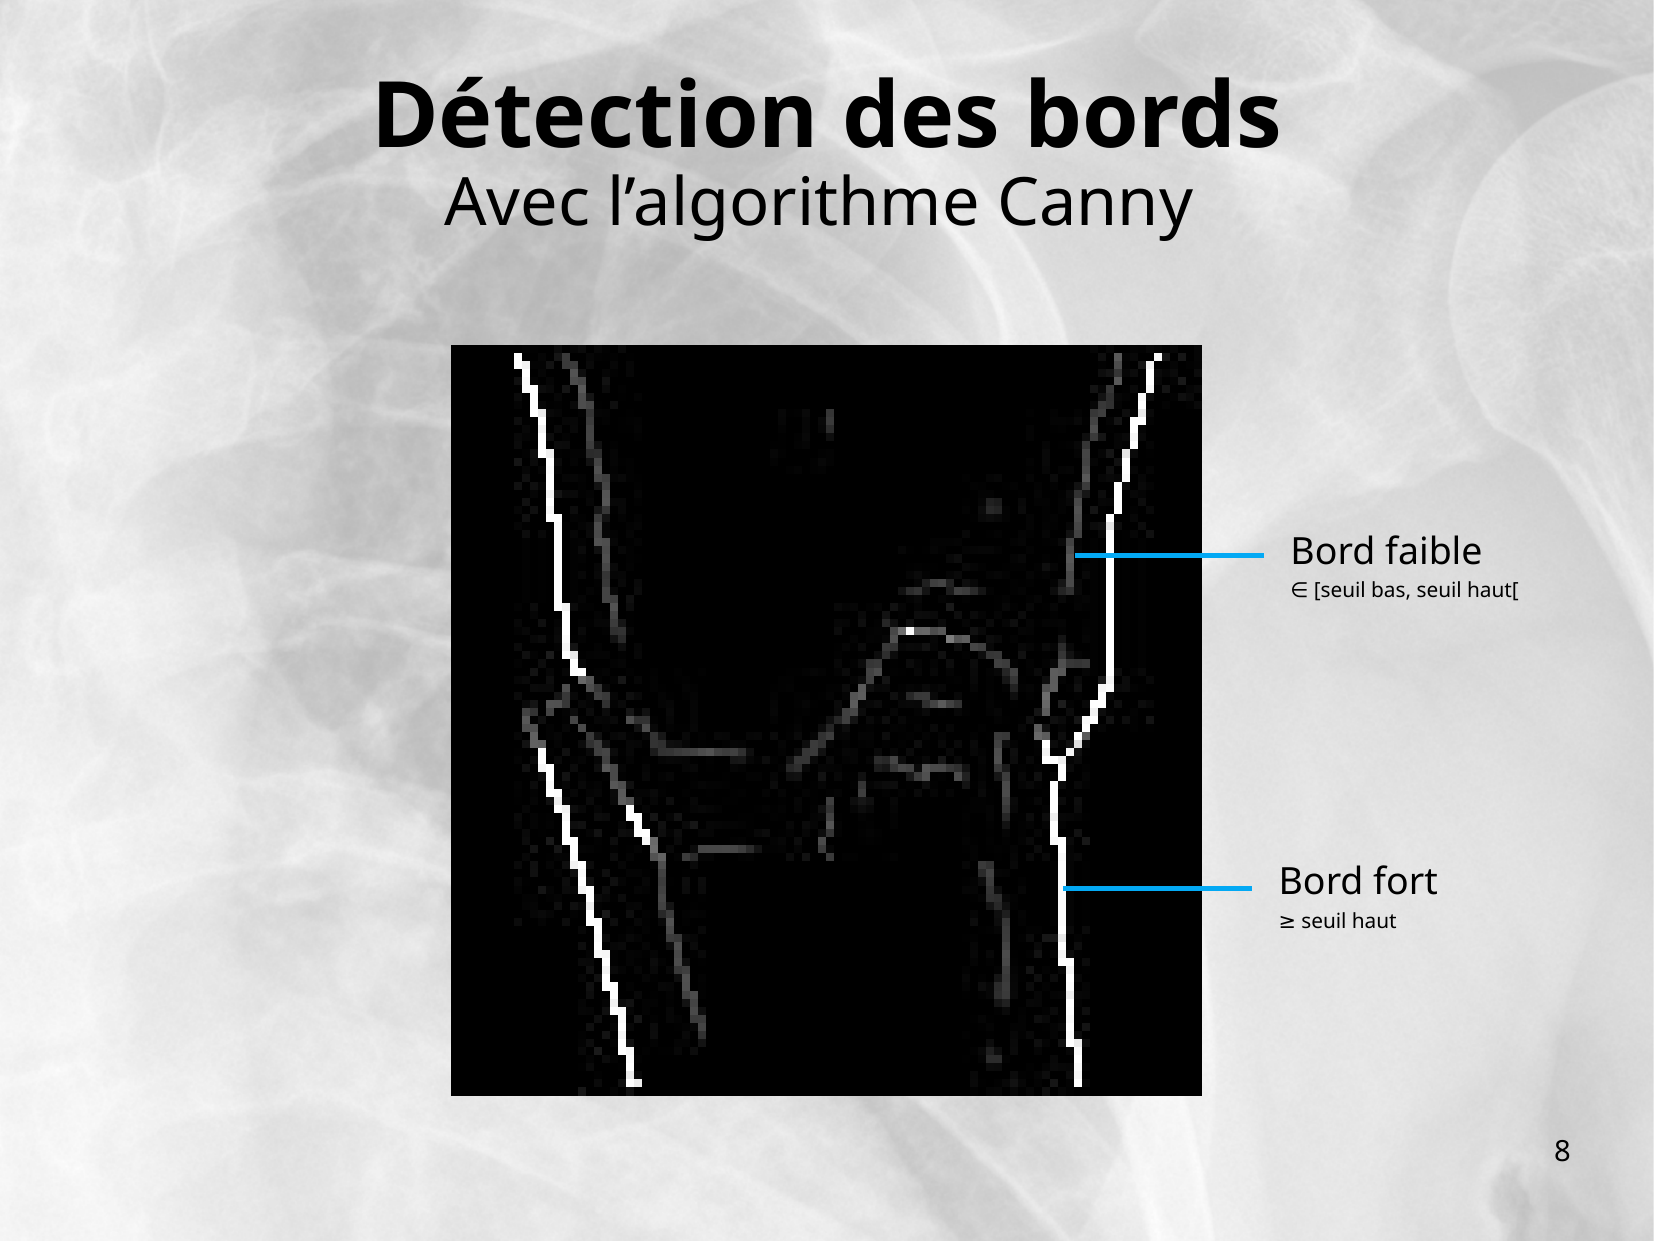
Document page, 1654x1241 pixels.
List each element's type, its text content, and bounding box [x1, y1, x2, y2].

text_box Bord faible ∈ [seuil bas, seuil haut[ [1275, 516, 1630, 603]
text_box Bord fort ≥ seuil haut [1263, 847, 1619, 934]
picture [0, 0, 1654, 1241]
list Avec l’algorithme Canny [75, 153, 1564, 239]
title Détection des bords [82, 8, 1571, 216]
